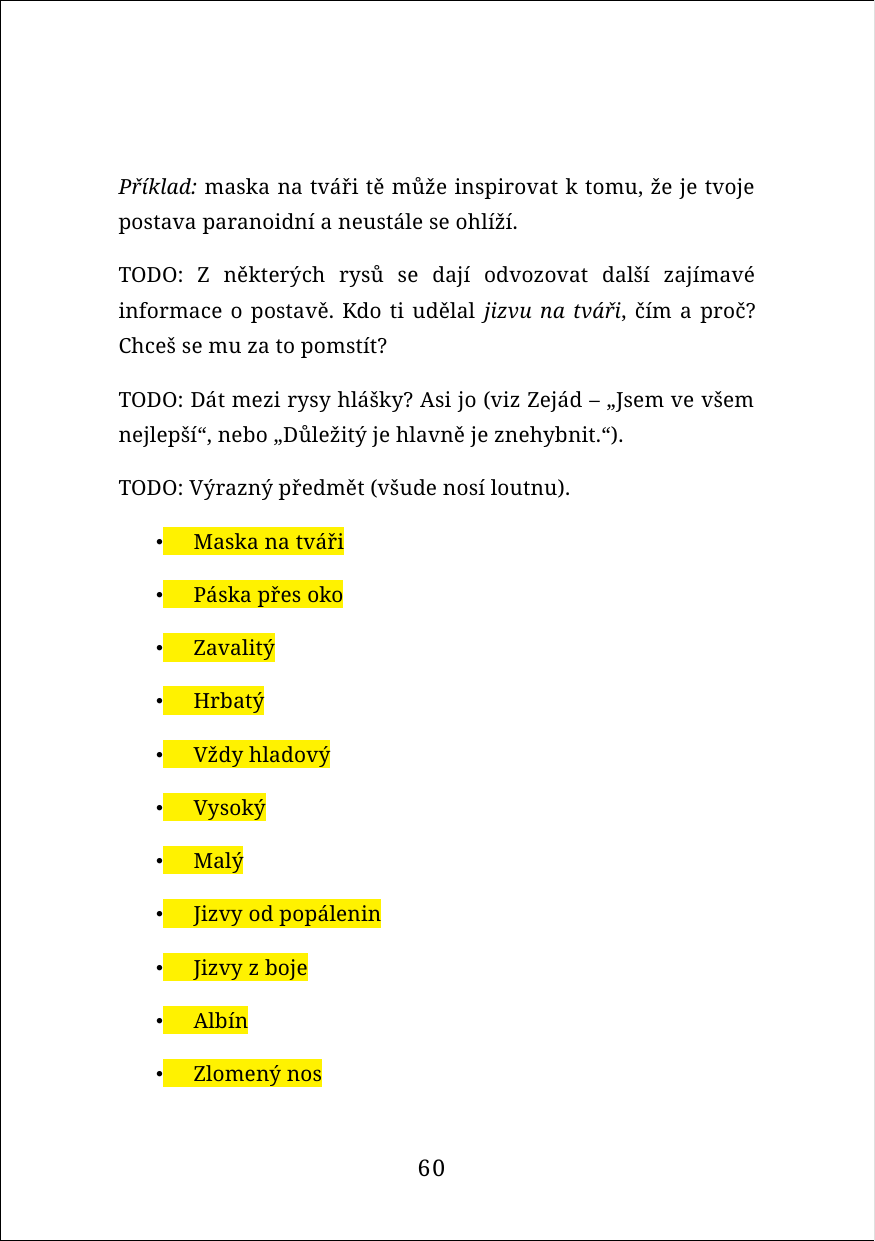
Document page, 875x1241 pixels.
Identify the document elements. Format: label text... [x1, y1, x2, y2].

list Albín [156, 1006, 756, 1034]
text TODO: Z některých rysů se dají odvozovat další zajímavé informace o postavě. Kdo ti udělal jizvu na tváři, čím a proč? Chceš se mu za to pomstít? [118, 261, 756, 360]
list Malý [156, 846, 756, 874]
list Zavalitý [156, 633, 756, 662]
list Maska na tváři [156, 527, 756, 555]
text TODO: Výrazný předmět (všude nosí loutnu). [118, 473, 756, 502]
list Hrbatý [156, 686, 756, 715]
list Vždy hladový [156, 740, 756, 768]
list Jizvy od popálenin [156, 899, 756, 928]
text TODO: Dát mezi rysy hlášky? Asi jo (viz Zejád – „Jsem ve všem nejlepší“, nebo „Důležitý je hlavně je znehybnit.“). [118, 385, 756, 449]
list Páska přes oko [156, 580, 756, 608]
text Příklad: maska na tváři tě může inspirovat k tomu, že je tvoje postava paranoidní a neustále se ohlíží. [118, 172, 756, 236]
list Vysoký [156, 793, 756, 821]
list Jizvy z boje [156, 953, 756, 981]
list Zlomený nos [156, 1059, 756, 1087]
